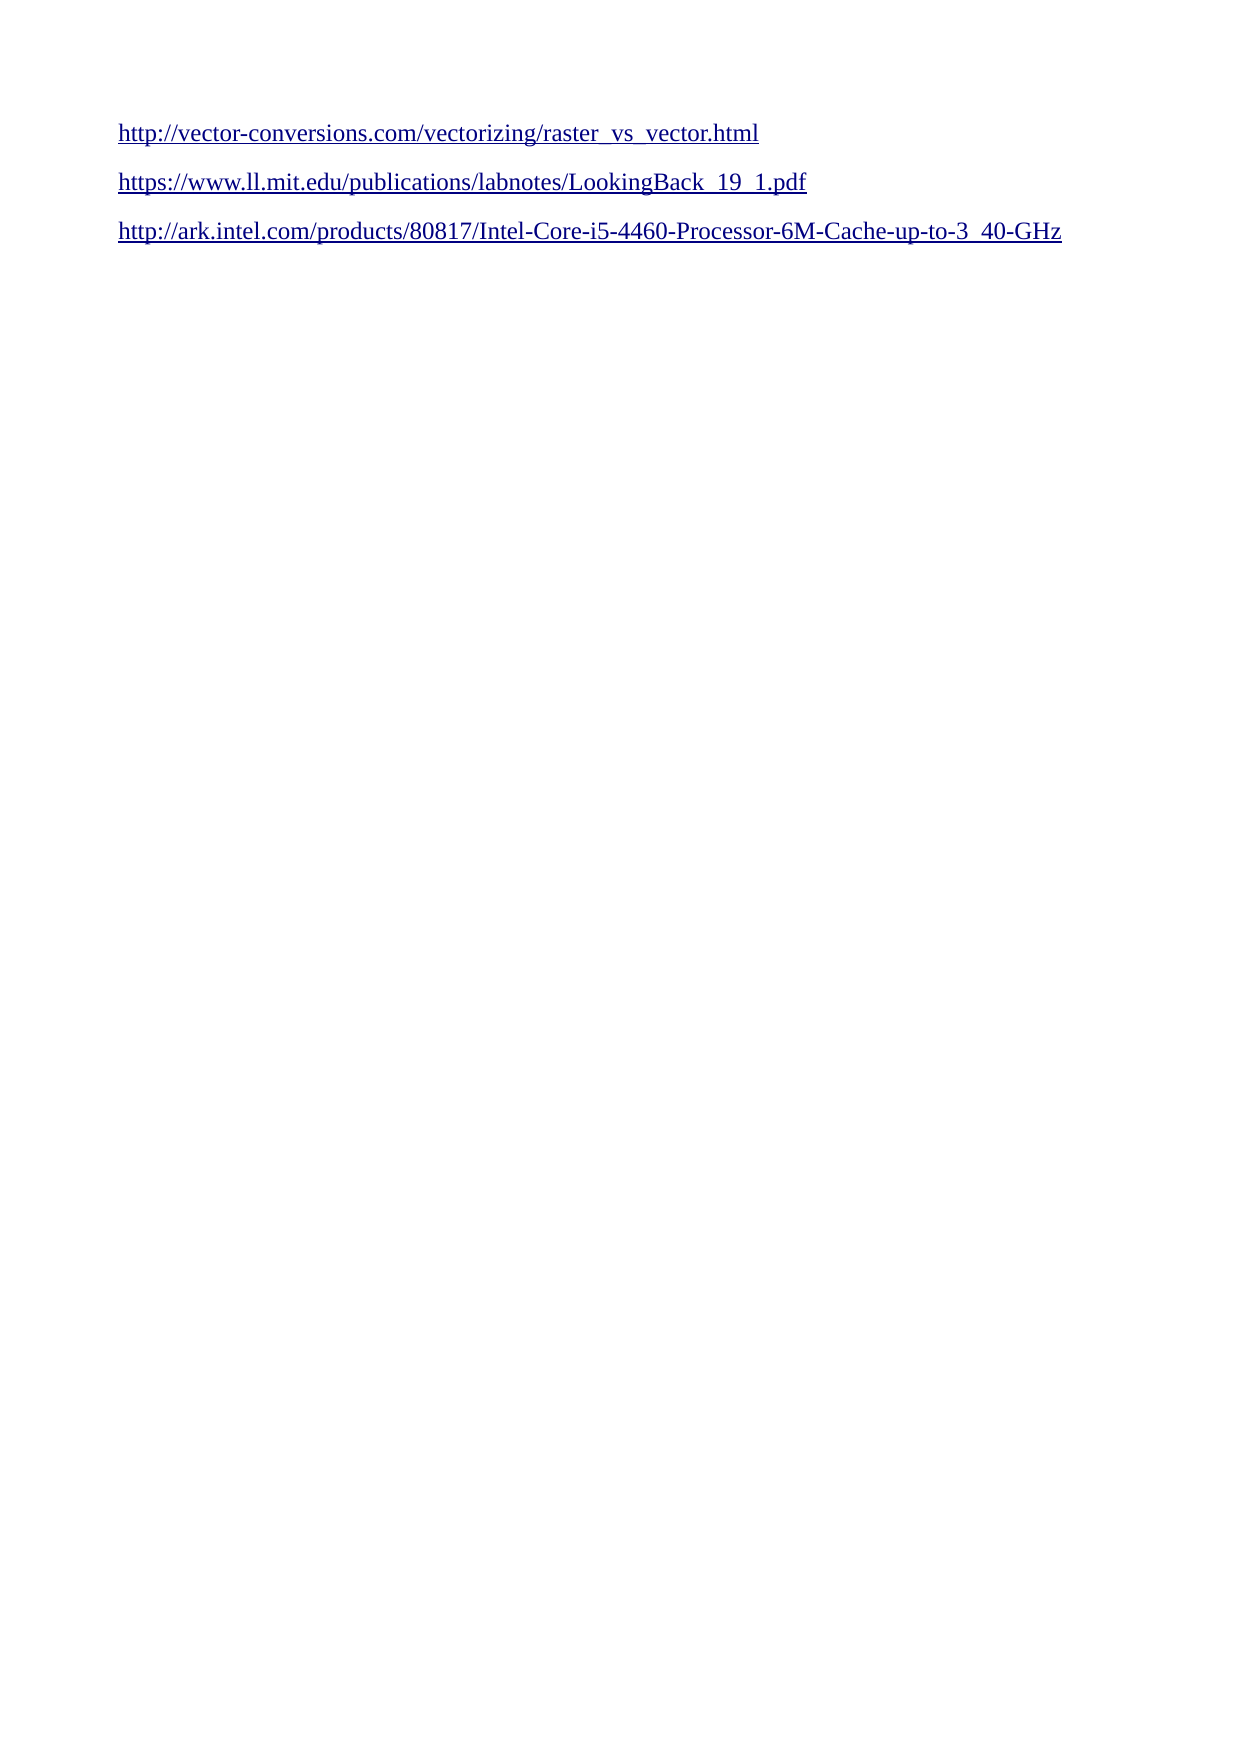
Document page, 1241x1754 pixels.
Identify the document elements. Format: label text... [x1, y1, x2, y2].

text http://ark.intel.com/products/80817/Intel-Core-i5-4460-Processor-6M-Cache-up-to-3_40-GHz [118, 216, 1122, 245]
text http://vector-conversions.com/vectorizing/raster_vs_vector.html [118, 118, 1122, 147]
text https://www.ll.mit.edu/publications/labnotes/LookingBack_19_1.pdf [118, 167, 1122, 196]
